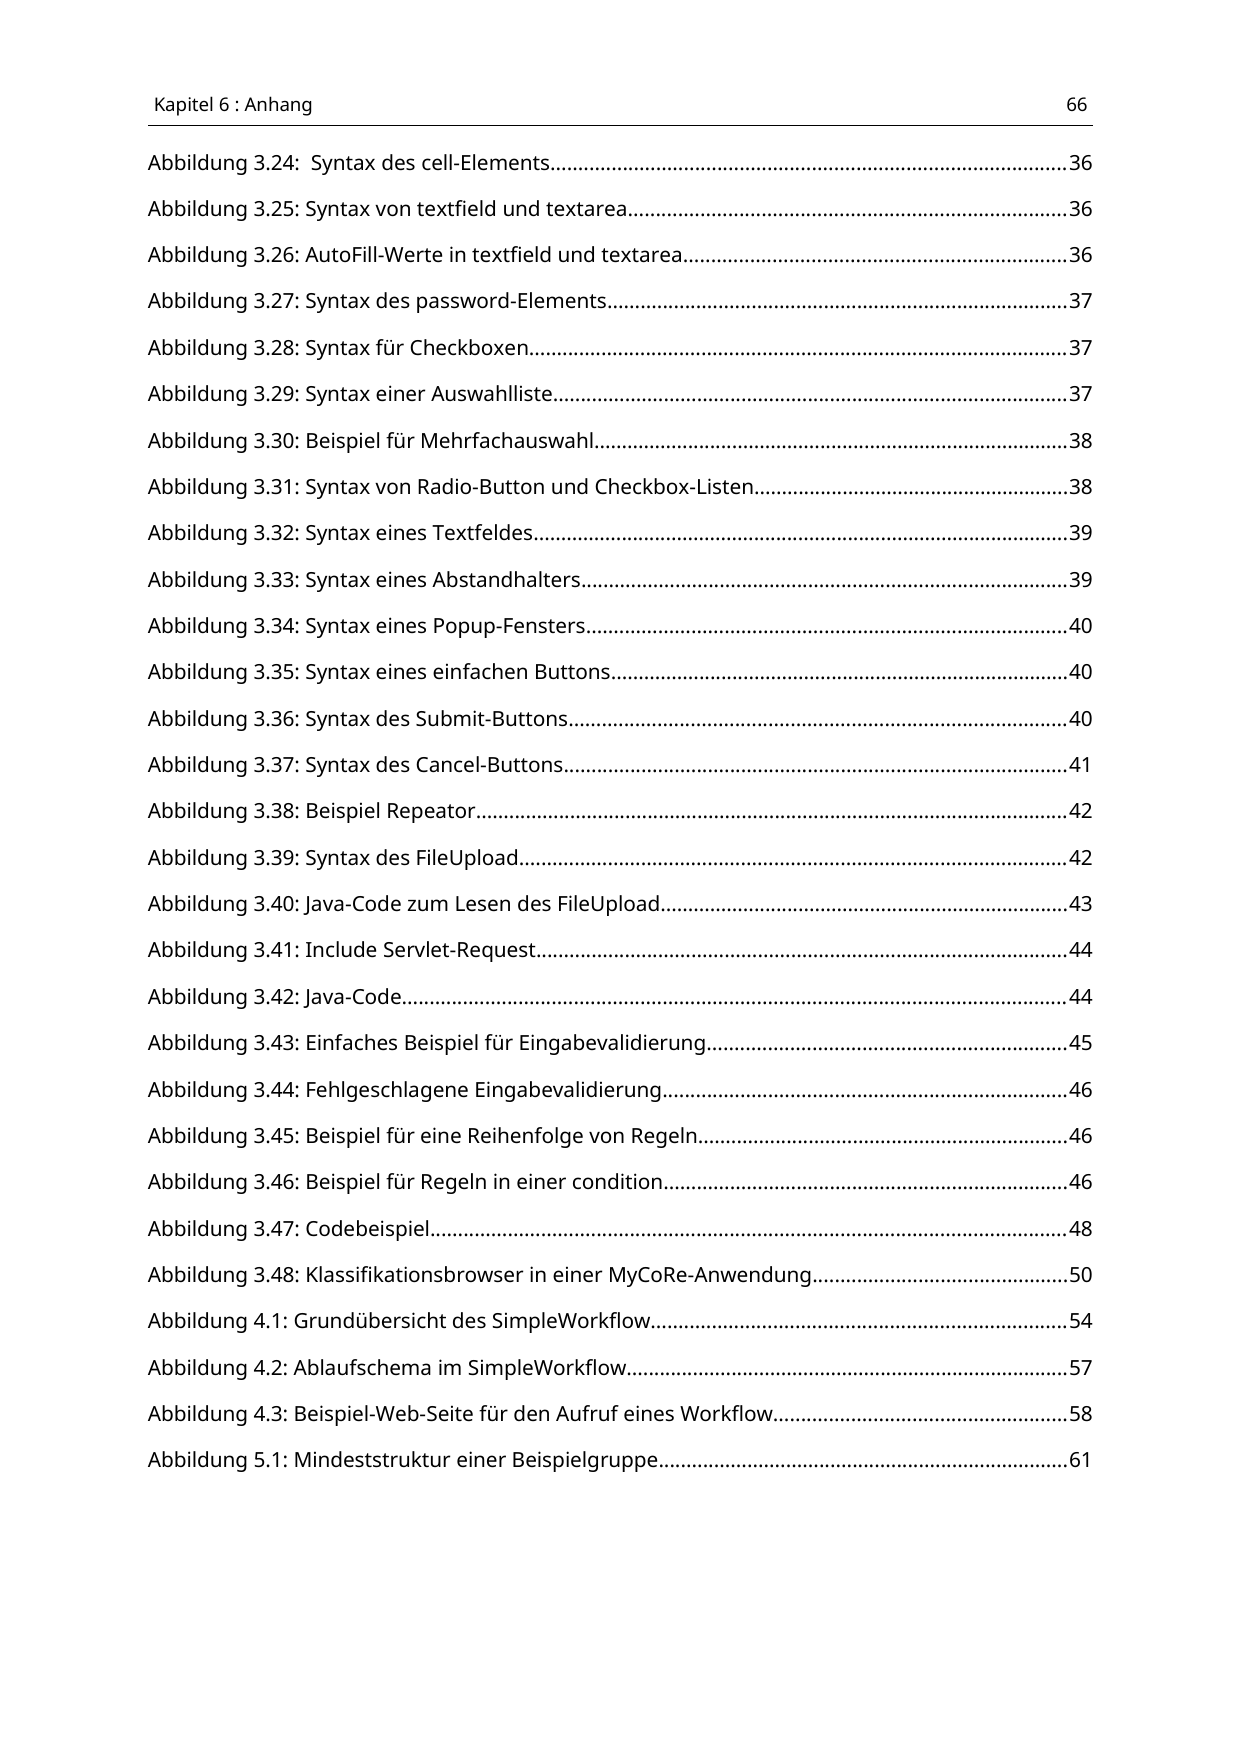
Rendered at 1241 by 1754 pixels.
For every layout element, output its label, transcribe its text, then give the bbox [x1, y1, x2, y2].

text Abbildung 3.37: Syntax des Cancel-Buttons 41 [148, 750, 1092, 778]
text Abbildung 3.28: Syntax für Checkboxen 37 [148, 333, 1092, 361]
text Abbildung 3.45: Beispiel für eine Reihenfolge von Regeln 46 [148, 1121, 1092, 1149]
text Abbildung 3.41: Include Servlet-Request 44 [148, 936, 1092, 964]
text Abbildung 3.38: Beispiel Repeator 42 [148, 797, 1092, 825]
text Abbildung 3.48: Klassifikationsbrowser in einer MyCoRe-Anwendung 50 [148, 1260, 1092, 1288]
text Abbildung 3.44: Fehlgeschlagene Eingabevalidierung 46 [148, 1075, 1092, 1103]
text Abbildung 3.30: Beispiel für Mehrfachauswahl 38 [148, 426, 1092, 454]
text Abbildung 3.34: Syntax eines Popup-Fensters 40 [148, 611, 1092, 639]
text Abbildung 3.40: Java-Code zum Lesen des FileUpload 43 [148, 889, 1092, 917]
text Abbildung 3.31: Syntax von Radio-Button und Checkbox-Listen 38 [148, 472, 1092, 500]
text Abbildung 3.43: Einfaches Beispiel für Eingabevalidierung 45 [148, 1028, 1092, 1057]
text Abbildung 3.26: AutoFill-Werte in textfield und textarea 36 [148, 240, 1092, 268]
text Abbildung 3.32: Syntax eines Textfeldes 39 [148, 518, 1092, 547]
text Abbildung 4.2: Ablaufschema im SimpleWorkflow 57 [148, 1353, 1092, 1381]
text Abbildung 4.1: Grundübersicht des SimpleWorkflow 54 [148, 1306, 1092, 1335]
text Abbildung 4.3: Beispiel-Web-Seite für den Aufruf eines Workflow 58 [148, 1399, 1092, 1427]
text Abbildung 3.42: Java-Code 44 [148, 982, 1092, 1010]
text Abbildung 3.36: Syntax des Submit-Buttons 40 [148, 704, 1092, 732]
text Abbildung 3.24: Syntax des cell-Elements 36 [148, 148, 1092, 176]
text Abbildung 3.46: Beispiel für Regeln in einer condition 46 [148, 1167, 1092, 1196]
text Abbildung 3.25: Syntax von textfield und textarea 36 [148, 194, 1092, 222]
text Abbildung 3.27: Syntax des password-Elements 37 [148, 287, 1092, 315]
text Abbildung 5.1: Mindeststruktur einer Beispielgruppe 61 [148, 1446, 1092, 1474]
text Abbildung 3.33: Syntax eines Abstandhalters 39 [148, 565, 1092, 593]
text Abbildung 3.29: Syntax einer Auswahlliste 37 [148, 379, 1092, 408]
text Abbildung 3.47: Codebeispiel 48 [148, 1214, 1092, 1242]
text Abbildung 3.39: Syntax des FileUpload 42 [148, 843, 1092, 871]
text Abbildung 3.35: Syntax eines einfachen Buttons 40 [148, 657, 1092, 686]
